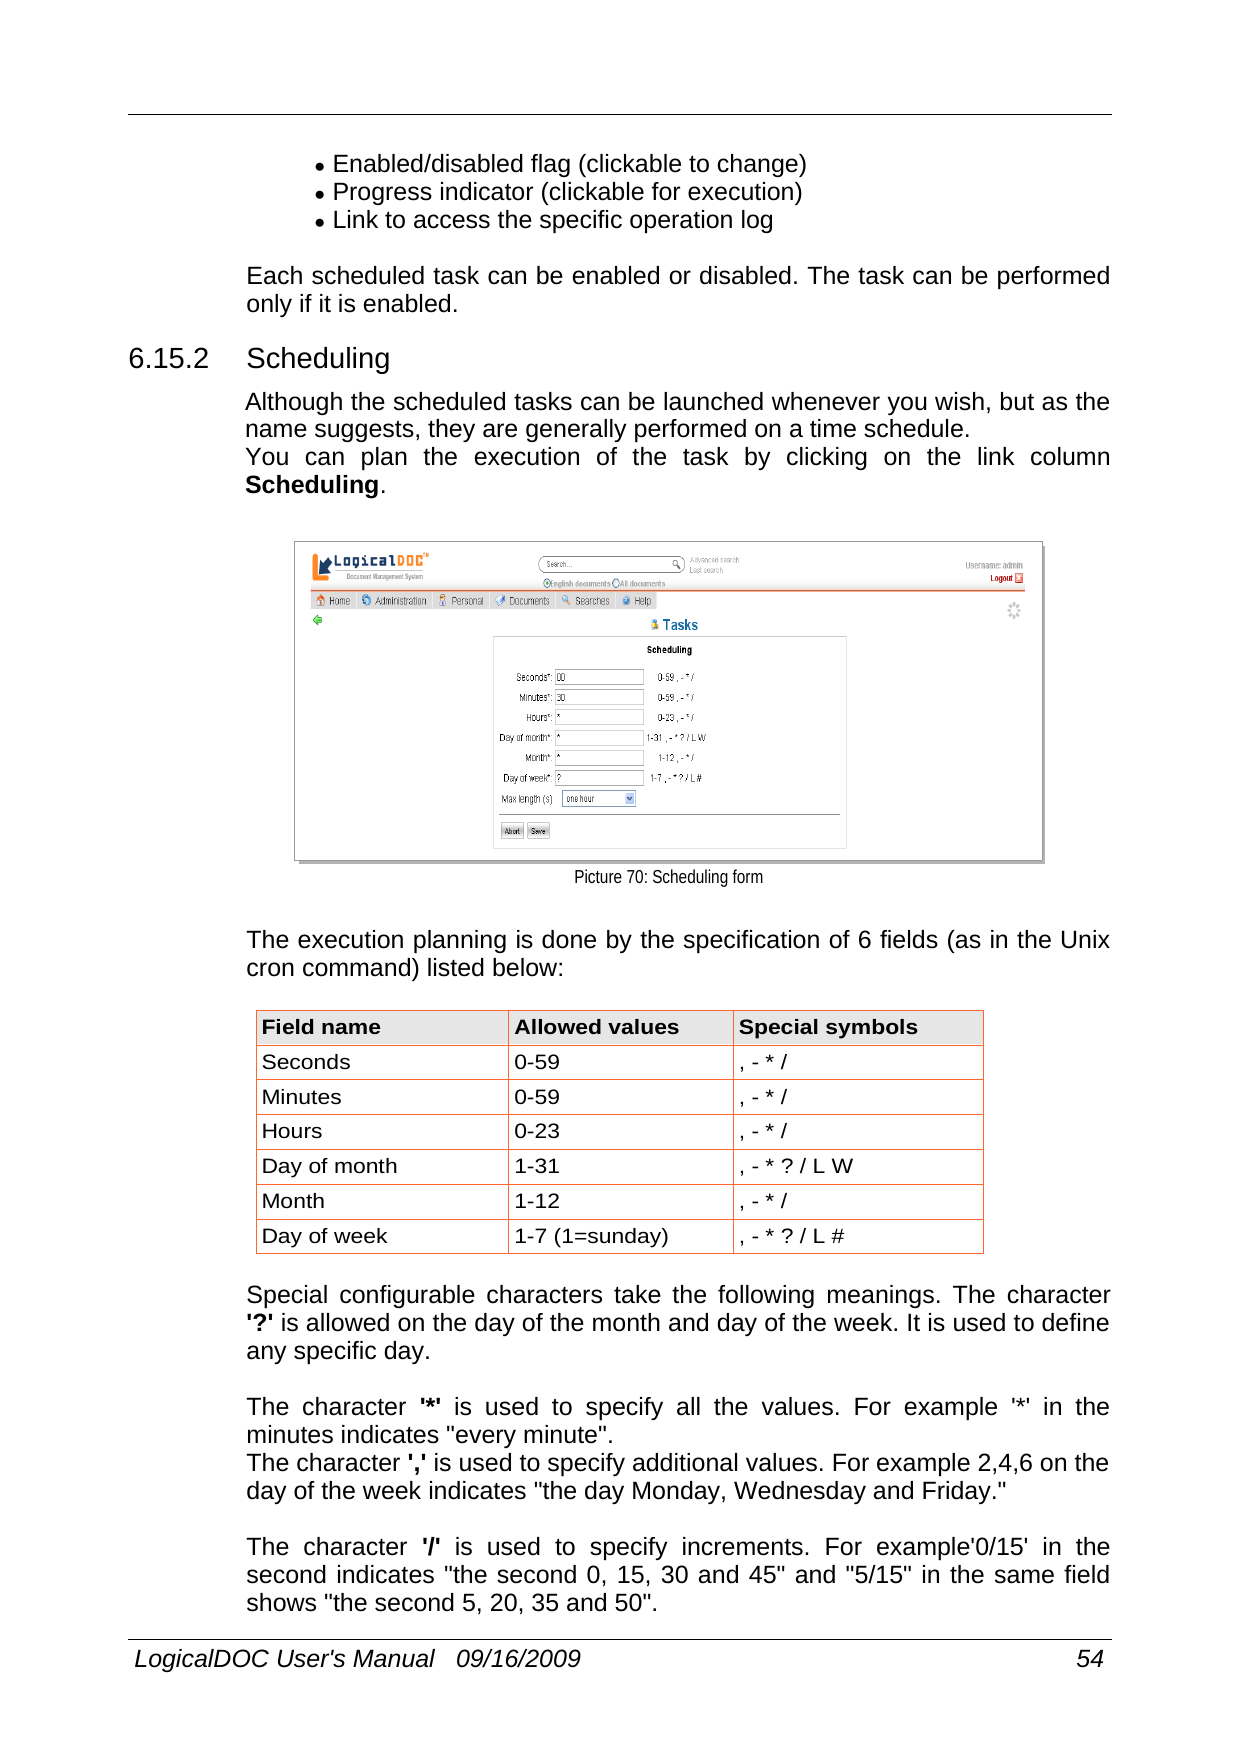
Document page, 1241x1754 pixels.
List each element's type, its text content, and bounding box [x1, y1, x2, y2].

table_cell Minutes [257, 1080, 508, 1114]
table_cell , - * / [734, 1046, 983, 1079]
text The character ',' is used to specify additional values. For example 2,4,6 on the [246, 1449, 1112, 1477]
text Although the scheduled tasks can be launched whenever you wish, but as the name suggests, they are generally performed on a time schedule. [245, 387, 1112, 443]
text ● Enabled/disabled flag (clickable to change) [314, 150, 1112, 178]
text day of the week indicates "the day Monday, Wednesday and Friday." [246, 1477, 1112, 1505]
table_header Allowed values [509, 1011, 733, 1044]
table_cell , - * / [734, 1080, 983, 1114]
text Each scheduled task can be enabled or disabled. The task can be performed only if it is enabled. [246, 262, 1112, 317]
subtitle Scheduling [128, 342, 1112, 375]
text The character '/' is used to specify increments. For example'0/15' in the second indicates "the second 0, 15, 30 and 45" and "5/15" in the same field shows "the second 5, 20, 35 and 50". [246, 1533, 1112, 1616]
table_cell 1-7 (1=sunday) [509, 1220, 733, 1253]
table_cell Hours [257, 1115, 508, 1149]
table_cell , - * ? / L W [734, 1150, 983, 1184]
table_cell Day of month [257, 1150, 508, 1184]
text The character '*' is used to specify all the values. For example '*' in the minutes indicates "every minute". [246, 1393, 1112, 1449]
text You can plan the execution of the task by clicking on the link column Scheduling. [245, 443, 1112, 499]
table_cell 0-23 [509, 1115, 733, 1149]
table_cell , - * ? / L # [734, 1220, 983, 1253]
table_cell , - * / [734, 1185, 983, 1218]
text Picture 70: Scheduling form [294, 861, 1043, 887]
table_header Special symbols [734, 1011, 983, 1044]
picture [310, 550, 1025, 851]
table_header Field name [257, 1011, 508, 1044]
table_cell Day of week [257, 1220, 508, 1253]
text ● Link to access the specific operation log [314, 206, 1112, 234]
text The execution planning is done by the specification of 6 fields (as in the Unix cron command) listed below: [246, 926, 1112, 982]
table_cell Seconds [257, 1046, 508, 1079]
text ● Progress indicator (clickable for execution) [314, 178, 1112, 206]
text Special configurable characters take the following meanings. The character '?' is allowed on the day of the month and day of the week. It is used to define any specific day. [246, 1281, 1112, 1365]
table_cell 1-31 [509, 1150, 733, 1184]
table_cell 1-12 [509, 1185, 733, 1218]
table_cell 0-59 [509, 1046, 733, 1079]
table_cell Month [257, 1185, 508, 1218]
table_cell , - * / [734, 1115, 983, 1149]
table_cell 0-59 [509, 1080, 733, 1114]
